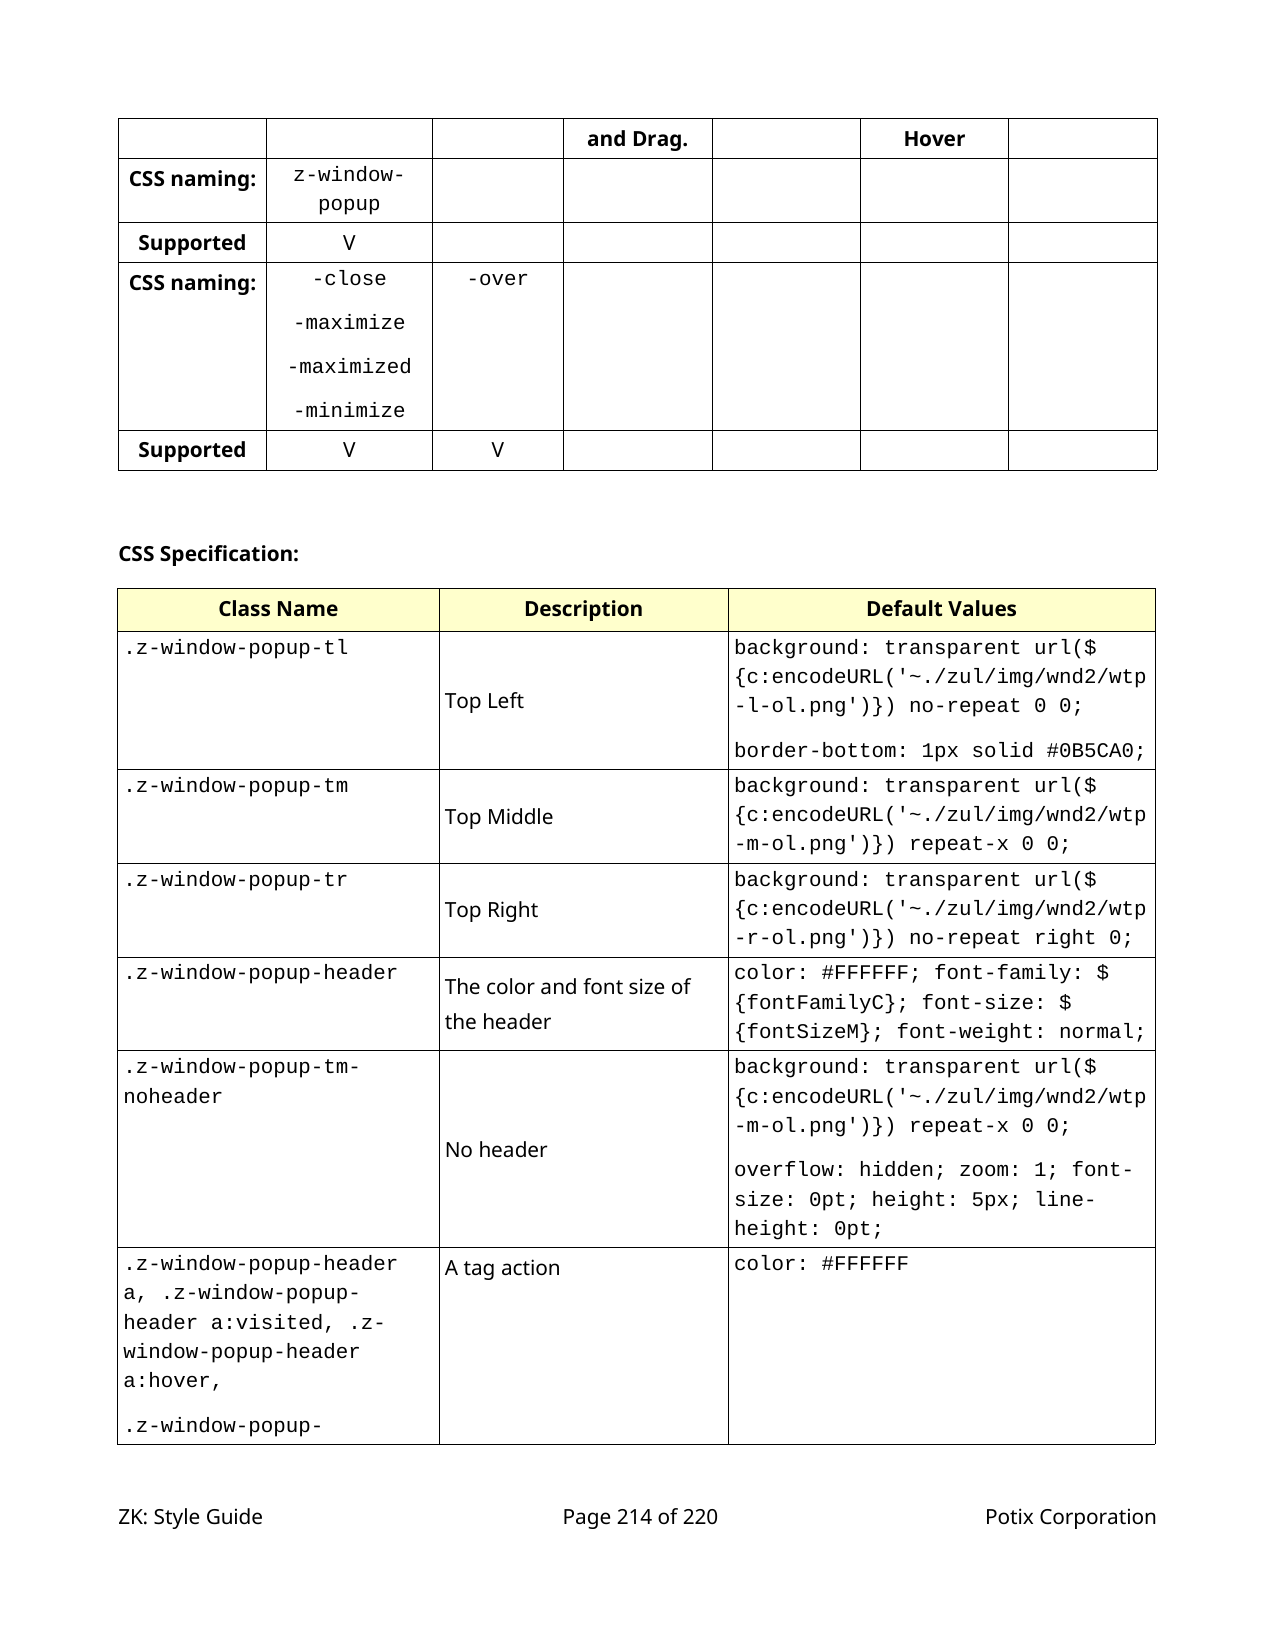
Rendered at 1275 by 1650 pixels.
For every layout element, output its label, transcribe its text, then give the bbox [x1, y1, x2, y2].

table_header [267, 119, 432, 158]
table_cell [1009, 263, 1157, 430]
table_cell [861, 159, 1008, 222]
table_header Class Name [118, 589, 439, 631]
table_cell [713, 159, 860, 222]
table_cell .z-window-popup-tr [118, 864, 439, 957]
table_cell .z-window-popup-tl [118, 632, 439, 769]
table_cell Supported [119, 223, 266, 262]
table_cell [713, 431, 860, 470]
table_cell .z-window-popup-tm-noheader [118, 1051, 439, 1247]
table_cell [564, 223, 712, 262]
table_cell [564, 159, 712, 222]
table_cell [433, 223, 563, 262]
table_cell Top Middle [440, 770, 728, 863]
table_cell background: transparent url(${c:encodeURL('~./zul/img/wnd2/wtp-l-ol.png')}) no-repeat 0 0; border-bottom: 1px solid #0B5CA0; [729, 632, 1155, 769]
table_header [1009, 119, 1157, 158]
table_cell V [433, 431, 563, 470]
table_cell A tag action [440, 1248, 728, 1444]
table_cell background: transparent url(${c:encodeURL('~./zul/img/wnd2/wtp-m-ol.png')}) repeat-x 0 0; overflow: hidden; zoom: 1; font-size: 0pt; height: 5px; line-height: 0pt; [729, 1051, 1155, 1247]
table_cell color: #FFFFFF; font-family: ${fontFamilyC}; font-size: ${fontSizeM}; font-weight: normal; [729, 958, 1155, 1050]
table_cell V [267, 431, 432, 470]
table_cell background: transparent url(${c:encodeURL('~./zul/img/wnd2/wtp-m-ol.png')}) repeat-x 0 0; [729, 770, 1155, 863]
table_cell [861, 431, 1008, 470]
table_cell background: transparent url(${c:encodeURL('~./zul/img/wnd2/wtp-r-ol.png')}) no-repeat right 0; [729, 864, 1155, 957]
text CSS Specification: [118, 539, 1157, 567]
table_header [119, 119, 266, 158]
table_cell [713, 263, 860, 430]
table_cell The color and font size of the header [440, 958, 728, 1050]
table_cell [713, 223, 860, 262]
table_cell [1009, 431, 1157, 470]
table_cell [564, 263, 712, 430]
table_cell color: #FFFFFF [729, 1248, 1155, 1444]
table_cell V [267, 223, 432, 262]
table_cell [1009, 223, 1157, 262]
table_header Description [440, 589, 728, 631]
table_cell [861, 263, 1008, 430]
table_cell z-window-popup [267, 159, 432, 222]
table_header [433, 119, 563, 158]
table_cell No header [440, 1051, 728, 1247]
table_cell [433, 159, 563, 222]
table_cell CSS naming: [119, 159, 266, 222]
table_cell Supported [119, 431, 266, 470]
table_header [713, 119, 860, 158]
table_cell .z-window-popup-tm [118, 770, 439, 863]
table_cell Top Left [440, 632, 728, 769]
table_cell .z-window-popup-header [118, 958, 439, 1050]
table_cell Top Right [440, 864, 728, 957]
table_header Hover [861, 119, 1008, 158]
table_cell -over [433, 263, 563, 430]
table_cell [564, 431, 712, 470]
table_cell CSS naming: [119, 263, 266, 430]
table_cell .z-window-popup-header a, .z-window-popup-header a:visited, .z-window-popup-header a:hover, .z-window-popup- [118, 1248, 439, 1444]
table_cell -close -maximize -maximized -minimize [267, 263, 432, 430]
table_cell [861, 223, 1008, 262]
table_cell [1009, 159, 1157, 222]
table_header Default Values [729, 589, 1155, 631]
table_header and Drag. [564, 119, 712, 158]
